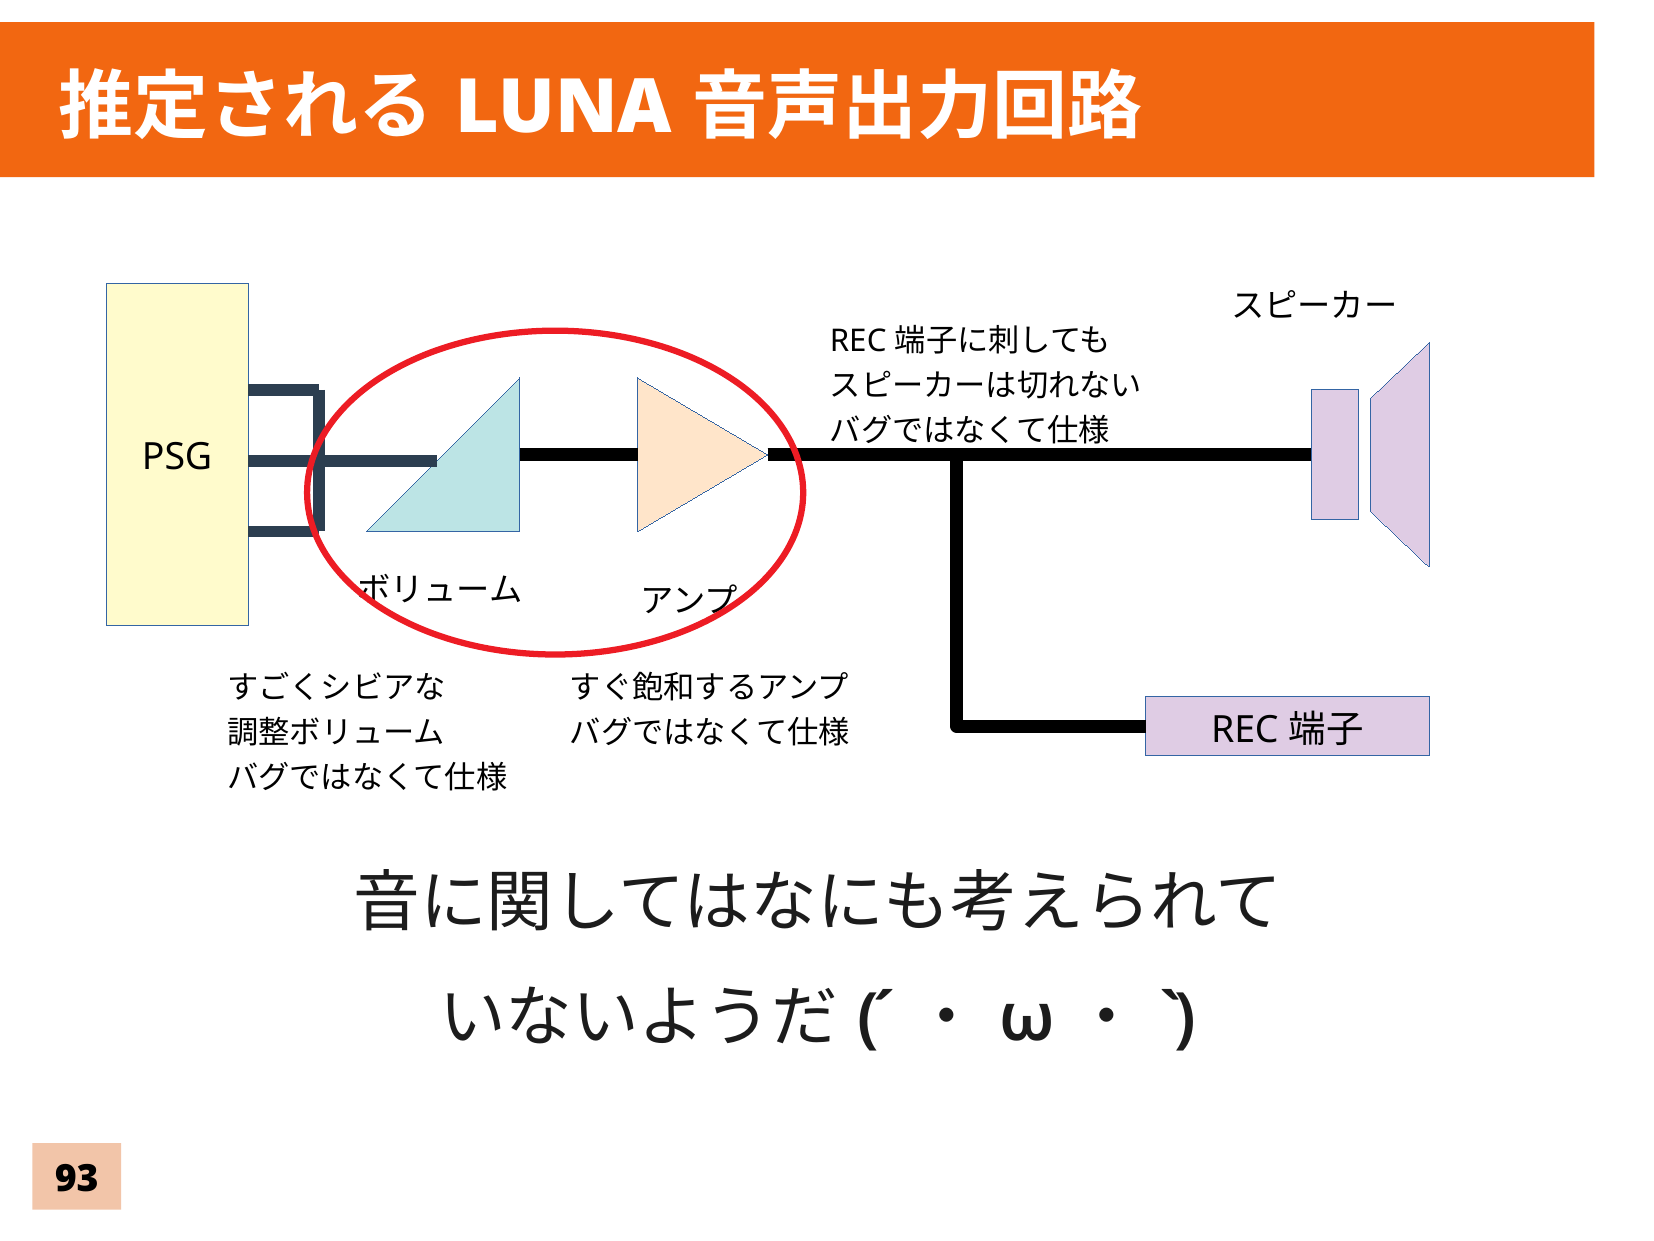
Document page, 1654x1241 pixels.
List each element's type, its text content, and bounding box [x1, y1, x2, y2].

text_box ボリューム [342, 582, 430, 637]
text_box PSG [106, 283, 249, 626]
text_box すぐ飽和するアンプ バグではなくて仕様 [555, 654, 910, 835]
text_box アンプ [721, 566, 792, 618]
list 音に関してはなにも考えられて いないようだ(´・ω・`) [70, 803, 1565, 1105]
text_box アンプ [625, 566, 771, 618]
text_box REC端子 [1145, 696, 1430, 756]
title 推定されるLUNA音声出力回路 [59, 44, 1595, 156]
text_box スピーカー [1216, 271, 1441, 360]
text_box [637, 377, 768, 532]
text_box すごくシビアな 調整ボリューム バグではなくて仕様 [212, 654, 567, 780]
text_box ボリューム [342, 555, 544, 637]
text_box [366, 377, 520, 532]
text_box [1311, 389, 1359, 520]
text_box [1370, 360, 1430, 567]
text_box REC端子に刺しても スピーカーは切れない バグではなくて仕様 [814, 307, 1229, 447]
